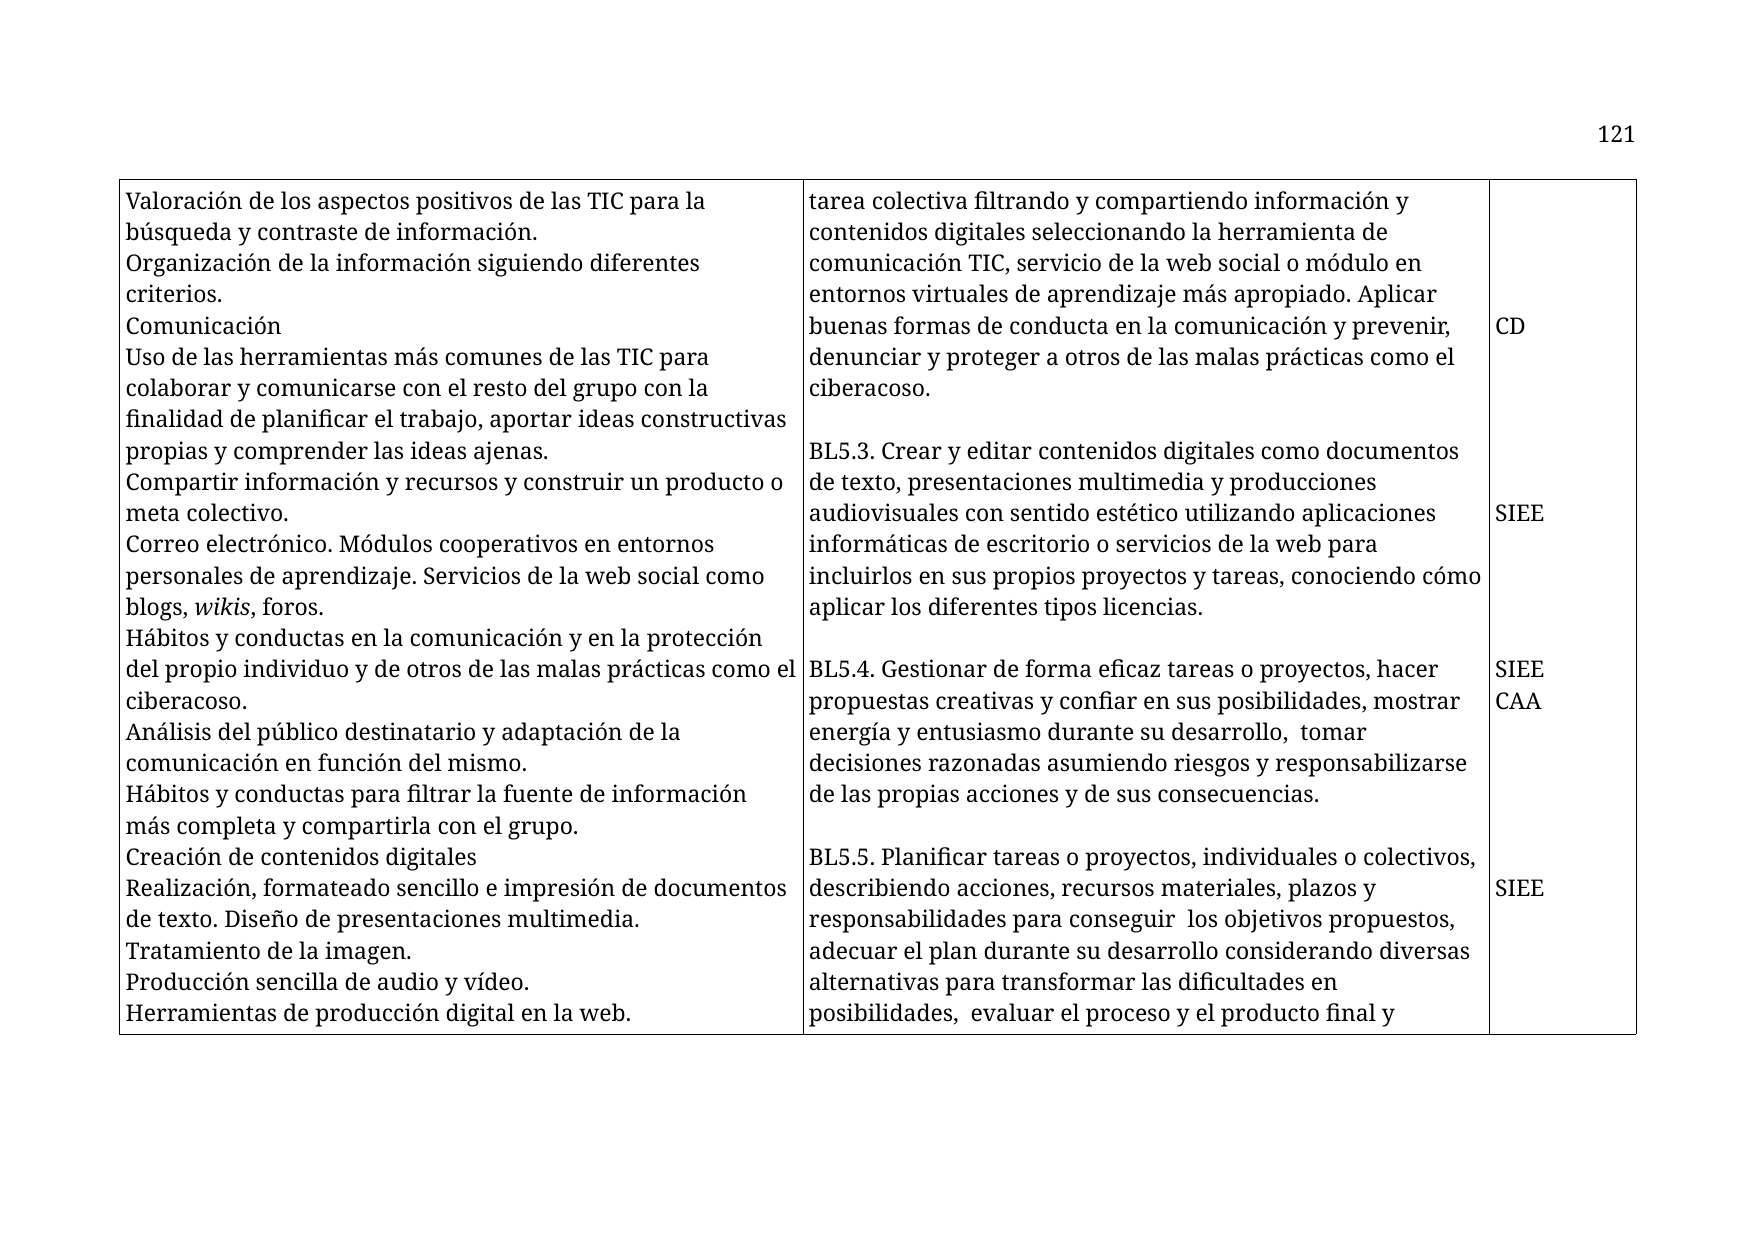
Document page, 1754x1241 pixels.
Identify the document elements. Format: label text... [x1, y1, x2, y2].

table_cell Valoración de los aspectos positivos de las TIC para la búsqueda y contraste de información. Organización de la información siguiendo diferentes criterios. Comunicación Uso de las herramientas más comunes de las TIC para colaborar y comunicarse con el resto del grupo con la finalidad de planificar el trabajo, aportar ideas constructivas propias y comprender las ideas ajenas. Compartir información y recursos y construir un producto o meta colectivo. Correo electrónico. Módulos cooperativos en entornos personales de aprendizaje. Servicios de la web social como blogs, wikis, foros. Hábitos y conductas en la comunicación y en la protección del propio individuo y de otros de las malas prácticas como el ciberacoso. Análisis del público destinatario y adaptación de la comunicación en función del mismo. Hábitos y conductas para filtrar la fuente de información más completa y compartirla con el grupo. Creación de contenidos digitales Realización, formateado sencillo e impresión de documentos de texto. Diseño de presentaciones multimedia. Tratamiento de la imagen. Producción sencilla de audio y vídeo. Herramientas de producción digital en la web. [120, 180, 803, 1034]
table_cell tarea colectiva filtrando y compartiendo información y contenidos digitales seleccionando la herramienta de comunicación TIC, servicio de la web social o módulo en entornos virtuales de aprendizaje más apropiado. Aplicar buenas formas de conducta en la comunicación y prevenir, denunciar y proteger a otros de las malas prácticas como el ciberacoso. BL5.3. Crear y editar contenidos digitales como documentos de texto, presentaciones multimedia y producciones audiovisuales con sentido estético utilizando aplicaciones informáticas de escritorio o servicios de la web para incluirlos en sus propios proyectos y tareas, conociendo cómo aplicar los diferentes tipos licencias. BL5.4. Gestionar de forma eficaz tareas o proyectos, hacer propuestas creativas y confiar en sus posibilidades, mostrar energía y entusiasmo durante su desarrollo, tomar decisiones razonadas asumiendo riesgos y responsabilizarse de las propias acciones y de sus consecuencias. BL5.5. Planificar tareas o proyectos, individuales o colectivos, describiendo acciones, recursos materiales, plazos y responsabilidades para conseguir los objetivos propuestos, adecuar el plan durante su desarrollo considerando diversas alternativas para transformar las dificultades en posibilidades, evaluar el proceso y el producto final y [804, 180, 1489, 1034]
table_cell CD SIEE SIEE CAA SIEE [1490, 180, 1636, 1034]
